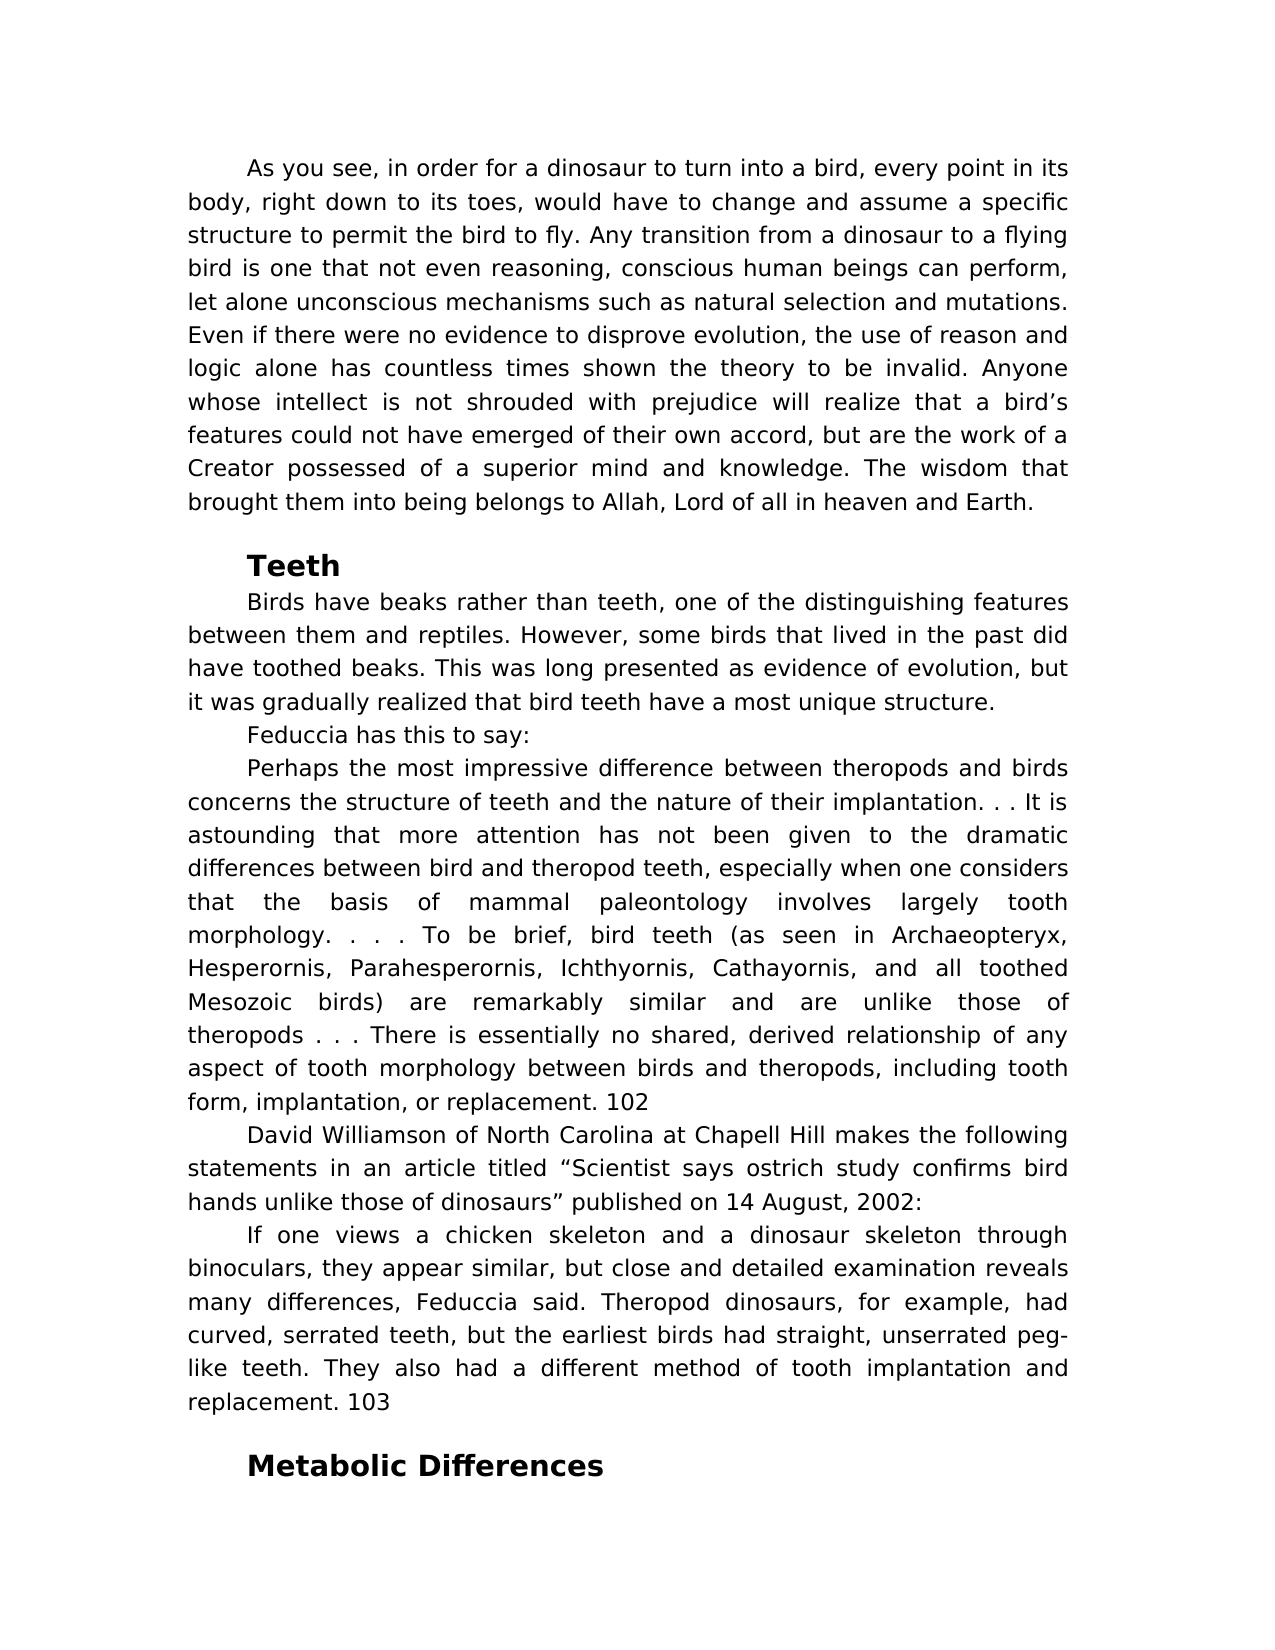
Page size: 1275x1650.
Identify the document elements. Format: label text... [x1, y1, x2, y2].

text If one views a chicken skeleton and a dinosaur skeleton through binoculars, they appear similar, but close and detailed examination reveals many differences, Feduccia said. Theropod dinosaurs, for example, had curved, serrated teeth, but the earliest birds had straight, unserrated peg-like teeth. They also had a different method of tooth implantation and replacement. 103 [187, 1217, 1070, 1417]
text David Williamson of North Carolina at Chapell Hill makes the following statements in an article titled “Scientist says ostrich study confirms bird hands unlike those of dinosaurs” published on 14 August, 2002: [187, 1117, 1070, 1217]
text Teeth [187, 550, 1070, 583]
text Feduccia has this to say: [187, 717, 1070, 750]
text Perhaps the most impressive difference between theropods and birds concerns the structure of teeth and the nature of their implantation. . . It is astounding that more attention has not been given to the dramatic differences between bird and theropod teeth, especially when one considers that the basis of mammal paleontology involves largely tooth morphology. . . . To be brief, bird teeth (as seen in Archaeopteryx, Hesperornis, Parahesperornis, Ichthyornis, Cathayornis, and all toothed Mesozoic birds) are remarkably similar and are unlike those of theropods . . . There is essentially no shared, derived relationship of any aspect of tooth morphology between birds and theropods, including tooth form, implantation, or replacement. 102 [187, 750, 1070, 1117]
text Birds have beaks rather than teeth, one of the distinguishing features between them and reptiles. However, some birds that lived in the past did have toothed beaks. This was long presented as evidence of evolution, but it was gradually realized that bird teeth have a most unique structure. [187, 583, 1070, 717]
text As you see, in order for a dinosaur to turn into a bird, every point in its body, right down to its toes, would have to change and assume a specific structure to permit the bird to fly. Any transition from a dinosaur to a flying bird is one that not even reasoning, conscious human beings can perform, let alone unconscious mechanisms such as natural selection and mutations. Even if there were no evidence to disprove evolution, the use of reason and logic alone has countless times shown the theory to be invalid. Anyone whose intellect is not shrouded with prejudice will realize that a bird’s features could not have emerged of their own accord, but are the work of a Creator possessed of a superior mind and knowledge. The wisdom that brought them into being belongs to Allah, Lord of all in heaven and Earth. [187, 150, 1070, 517]
text Metabolic Differences [187, 1450, 1070, 1483]
